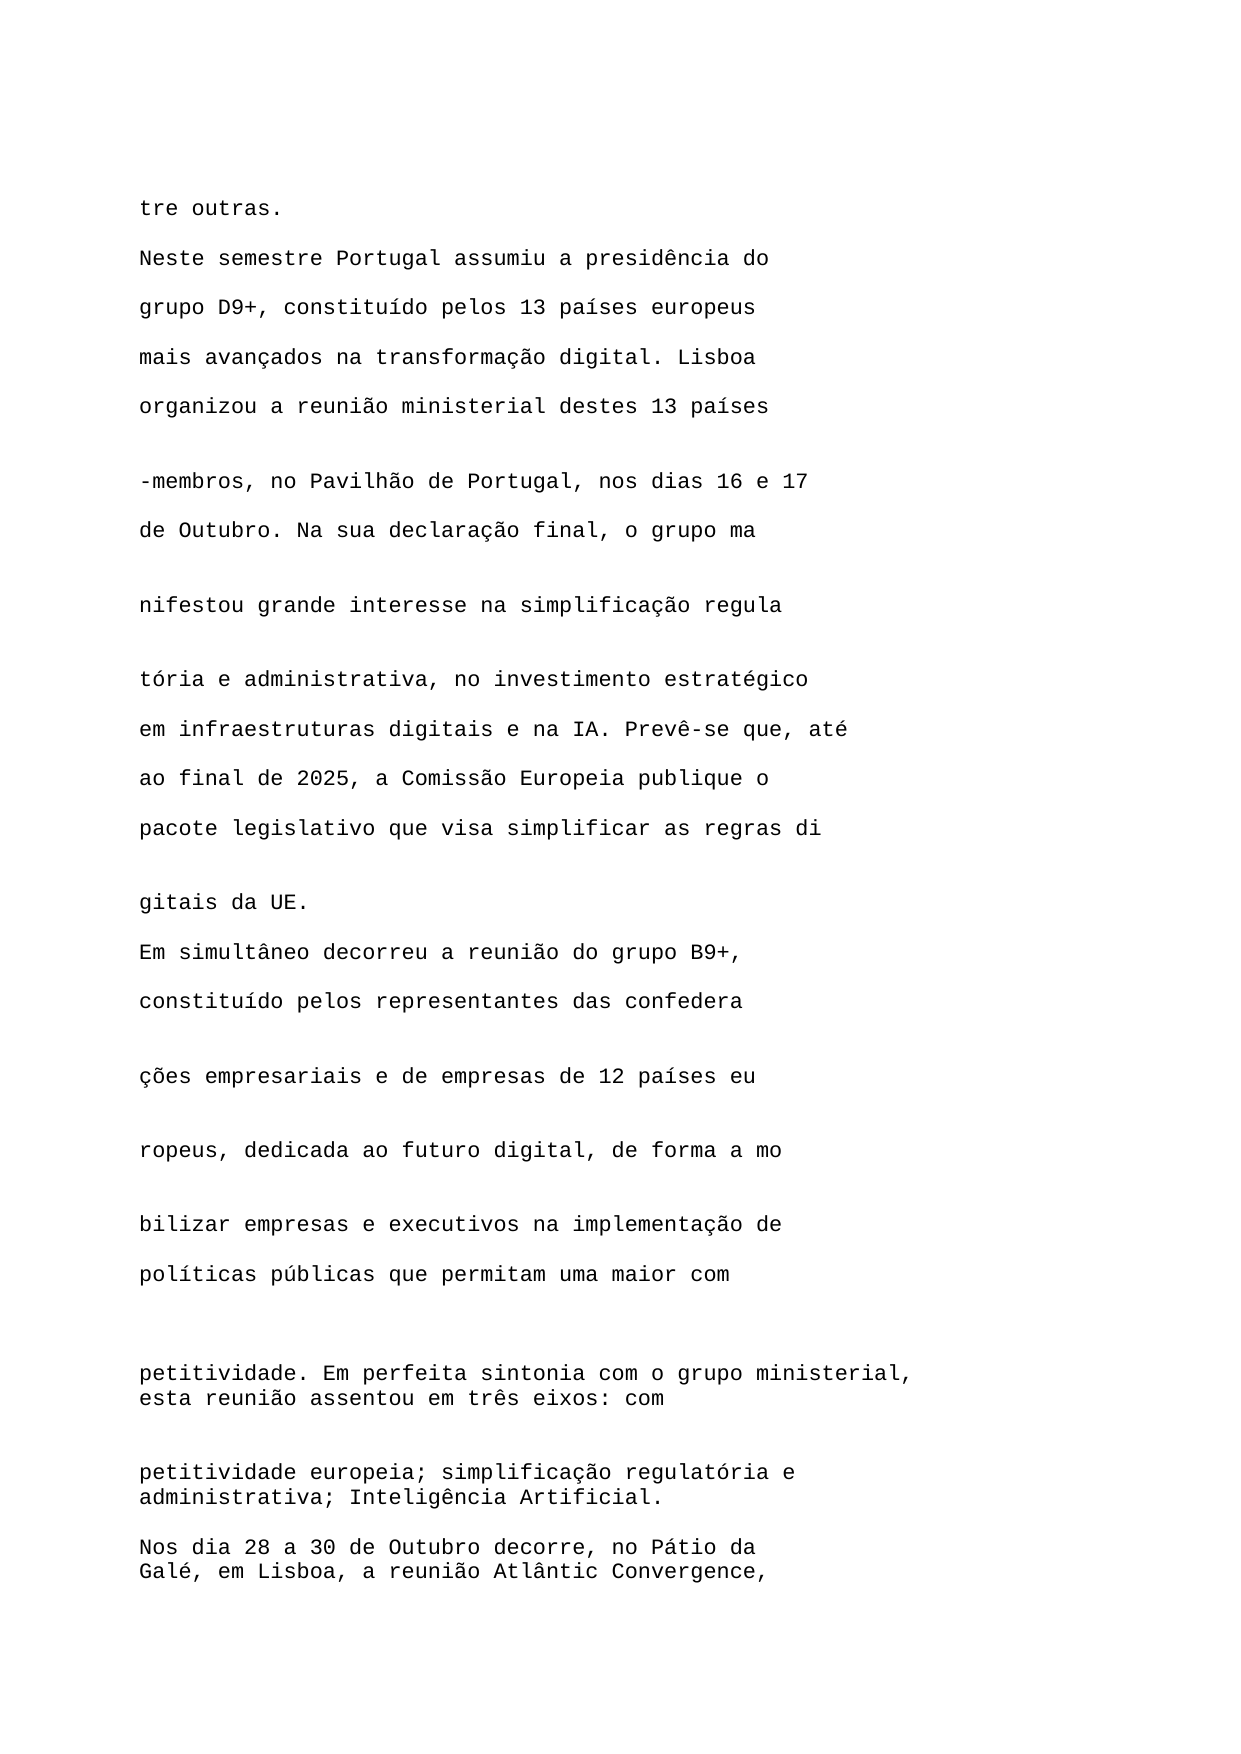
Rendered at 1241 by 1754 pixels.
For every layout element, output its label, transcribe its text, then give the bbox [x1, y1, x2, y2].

text esta reunião assentou em três eixos: com [139, 1387, 1101, 1412]
text ções empresariais e de empresas de 12 países eu [139, 1065, 1101, 1090]
text nifestou grande interesse na simplificação regula [139, 594, 1101, 619]
text ao final de 2025, a Comissão Europeia publique o [139, 767, 1101, 792]
text Neste semestre Portugal assumiu a presidência do [139, 247, 1101, 272]
text de Outubro. Na sua declaração final, o grupo ma [139, 519, 1101, 544]
text mais avançados na transformação digital. Lisboa [139, 346, 1101, 371]
text tre outras. [139, 197, 1101, 222]
text Em simultâneo decorreu a reunião do grupo B9+, [139, 941, 1101, 966]
text gitais da UE. [139, 891, 1101, 916]
text tória e administrativa, no investimento estratégico [139, 668, 1101, 693]
text organizou a reunião ministerial destes 13 países [139, 396, 1101, 420]
text petitividade. Em perfeita sintonia com o grupo ministerial, [139, 1362, 1101, 1387]
text em infraestruturas digitais e na IA. Prevê-se que, até [139, 718, 1101, 743]
text grupo D9+, constituído pelos 13 países europeus [139, 296, 1101, 321]
text Nos dia 28 a 30 de Outubro decorre, no Pátio da [139, 1536, 1101, 1561]
text Galé, em Lisboa, a reunião Atlântic Convergence, [139, 1561, 1101, 1586]
text -membros, no Pavilhão de Portugal, nos dias 16 e 17 [139, 470, 1101, 495]
text administrativa; Inteligência Artificial. [139, 1486, 1101, 1511]
text ropeus, dedicada ao futuro digital, de forma a mo [139, 1139, 1101, 1164]
text constituído pelos representantes das confedera [139, 991, 1101, 1015]
text políticas públicas que permitam uma maior com [139, 1263, 1101, 1288]
text petitividade europeia; simplificação regulatória e [139, 1462, 1101, 1486]
text pacote legislativo que visa simplificar as regras di [139, 817, 1101, 842]
text bilizar empresas e executivos na implementação de [139, 1214, 1101, 1238]
